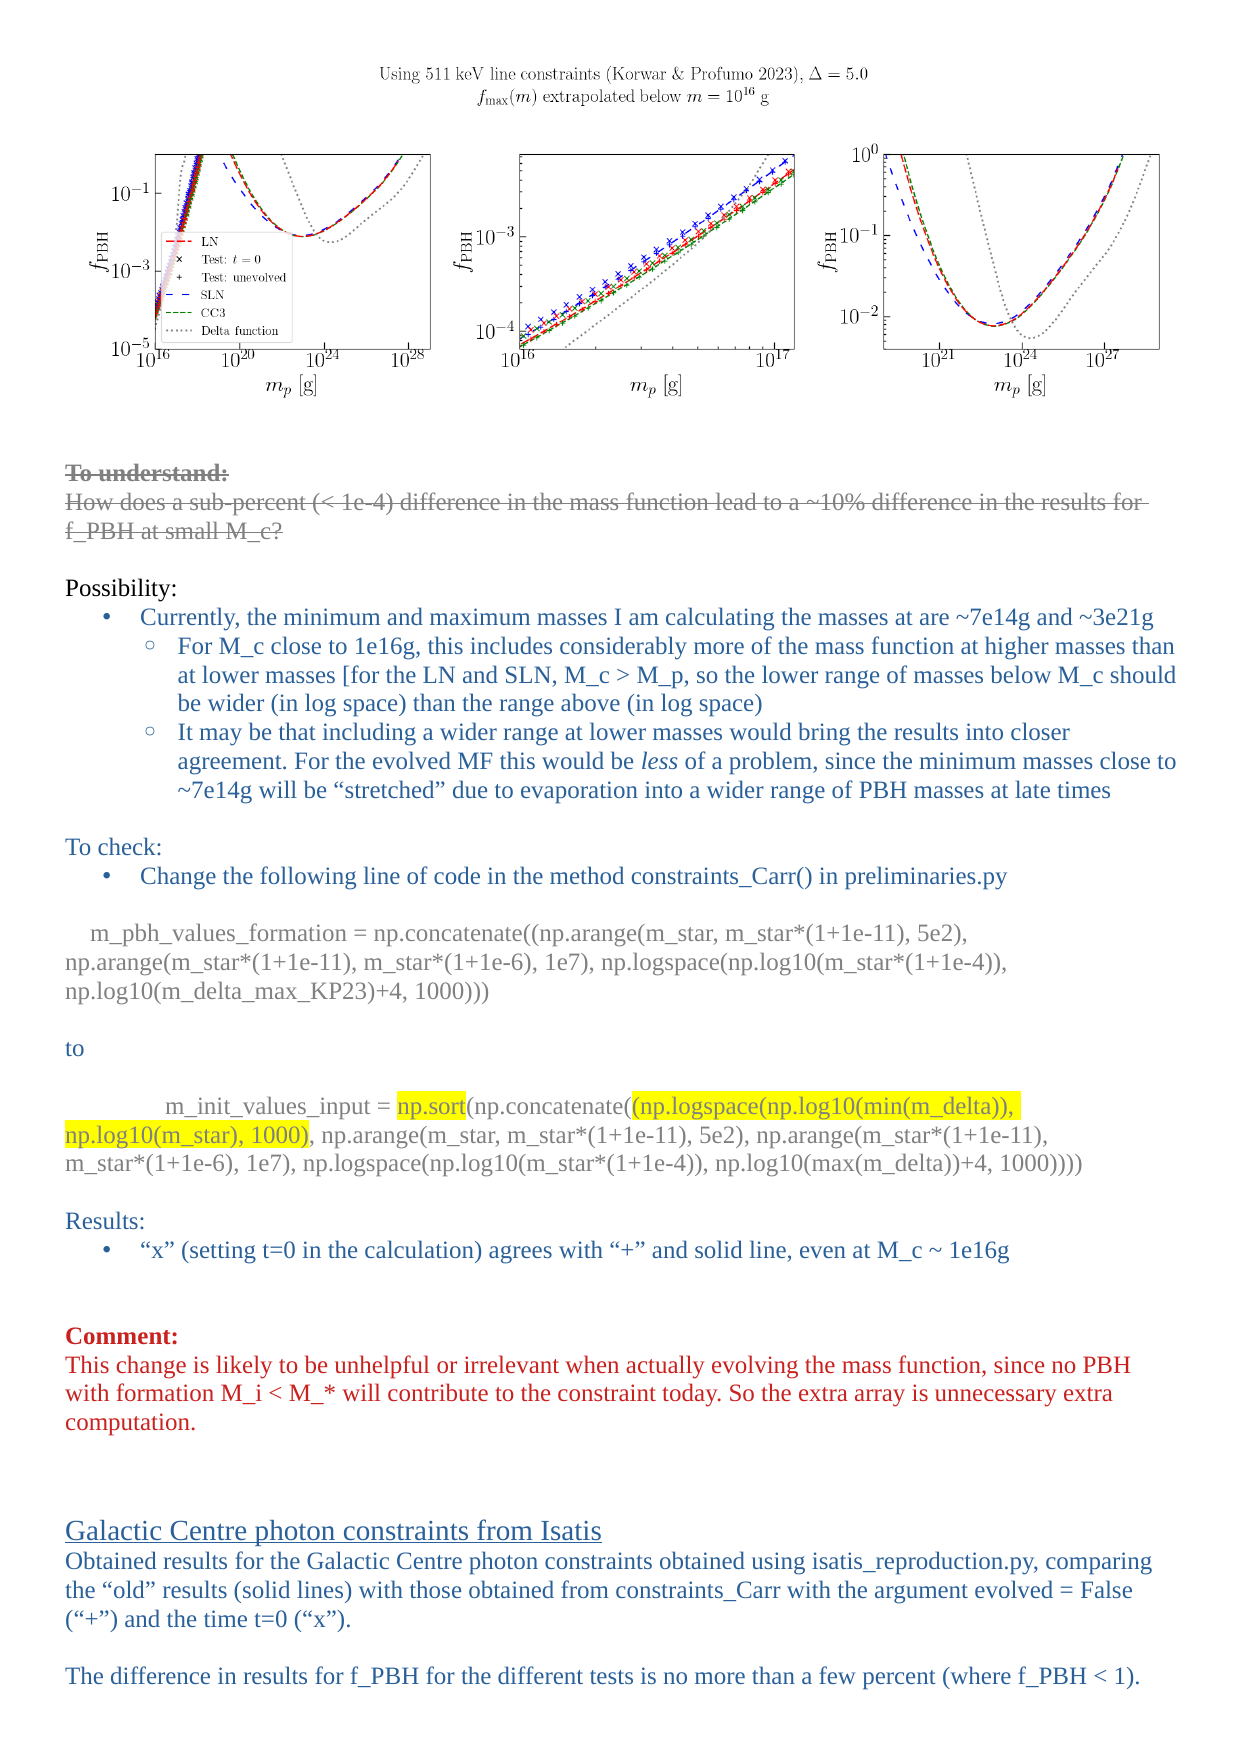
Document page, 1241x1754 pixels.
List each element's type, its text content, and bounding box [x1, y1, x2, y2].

list Change the following line of code in the method constraints_Carr() in preliminaries.py [102, 861, 1181, 890]
list It may be that including a wider range at lower masses would bring the results into closer agreement. For the evolved MF this would be less of a problem, since the minimum masses close to ~7e14g will be “stretched” due to evaporation into a wider range of PBH masses at late times [140, 717, 1181, 803]
list Currently, the minimum and maximum masses I am calculating the masses at are ~7e14g and ~3e21g [102, 602, 1181, 631]
text to [65, 1033, 1181, 1062]
text Comment: [65, 1321, 1181, 1350]
text How does a sub-percent (< 1e-4) difference in the mass function lead to a ~10% difference in the results for f_PBH at small M_c? [65, 487, 1181, 545]
text Obtained results for the Galactic Centre photon constraints obtained using isatis_reproduction.py, comparing the “old” results (solid lines) with those obtained from constraints_Carr with the argument evolved = False (“+”) and the time t=0 (“x”). [65, 1546, 1181, 1632]
text m_init_values_input = np.sort(np.concatenate((np.logspace(np.log10(min(m_delta)), np.log10(m_star), 1000), np.arange(m_star, m_star*(1+1e-11), 5e2), np.arange(m_star*(1+1e-11), m_star*(1+1e-6), 1e7), np.logspace(np.log10(m_star*(1+1e-4)), np.log10(max(m_delta))+4, 1000)))) [65, 1091, 1181, 1177]
text To understand: [65, 458, 1181, 487]
list For M_c close to 1e16g, this includes considerably more of the mass function at higher masses than at lower masses [for the LN and SLN, M_c > M_p, so the lower range of masses below M_c should be wider (in log space) than the range above (in log space) [140, 631, 1181, 717]
list “x” (setting t=0 in the calculation) agrees with “+” and solid line, even at M_c ~ 1e16g [102, 1235, 1181, 1263]
picture [65, 59, 1182, 421]
text The difference in results for f_PBH for the different tests is no more than a few percent (where f_PBH < 1). [65, 1661, 1181, 1690]
text Results: [65, 1206, 1181, 1235]
text Possibility: [65, 573, 1181, 602]
text To check: [65, 832, 1181, 861]
text m_pbh_values_formation = np.concatenate((np.arange(m_star, m_star*(1+1e-11), 5e2), np.arange(m_star*(1+1e-11), m_star*(1+1e-6), 1e7), np.logspace(np.log10(m_star*(1+1e-4)), np.log10(m_delta_max_KP23)+4, 1000))) [65, 918, 1181, 1005]
text This change is likely to be unhelpful or irrelevant when actually evolving the mass function, since no PBH with formation M_i < M_* will contribute to the constraint today. So the extra array is unnecessary extra computation. [65, 1350, 1181, 1436]
text Galactic Centre photon constraints from Isatis [65, 1513, 1181, 1546]
